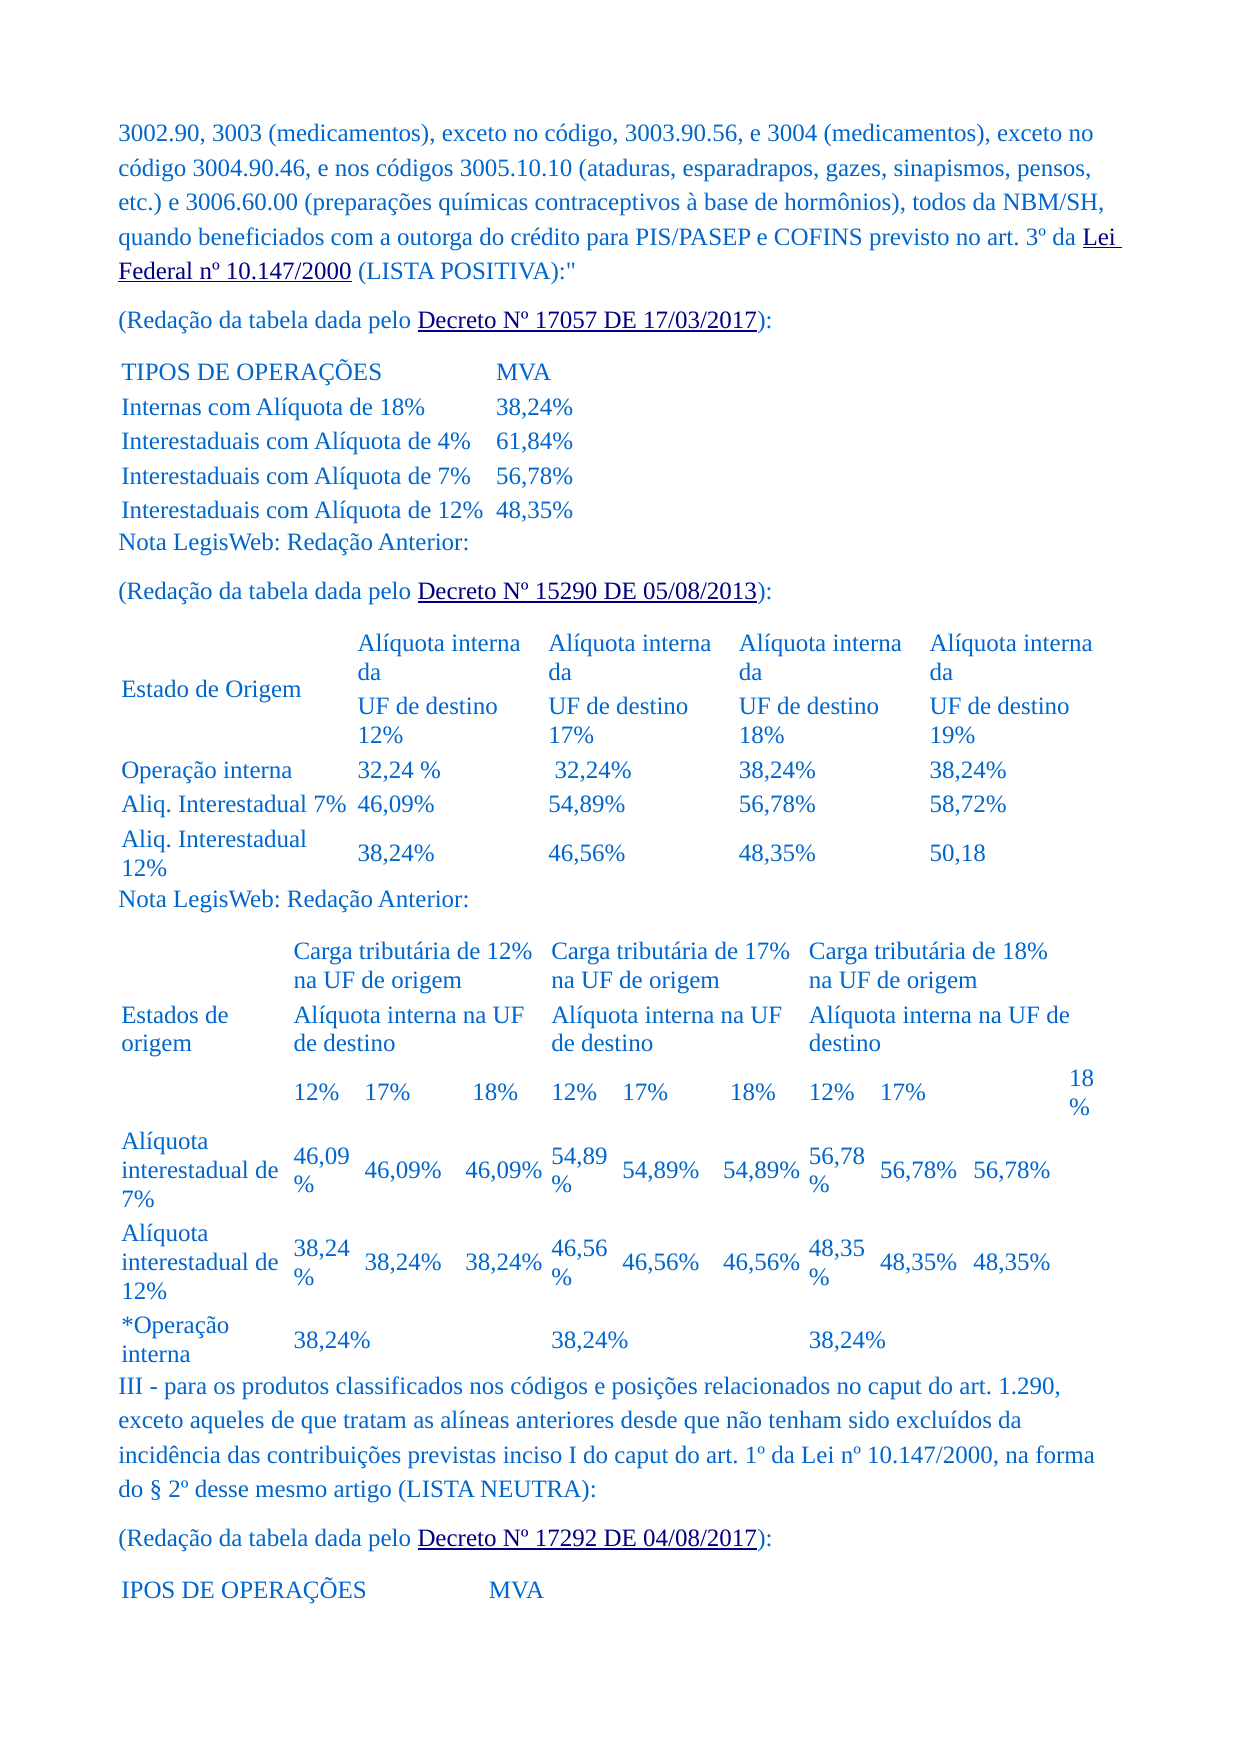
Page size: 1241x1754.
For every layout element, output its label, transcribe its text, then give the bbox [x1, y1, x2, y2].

table_cell 38,24% [493, 389, 585, 423]
table_cell 46,56% [720, 1216, 806, 1308]
table_cell Aliq. Interestadual 12% [118, 821, 354, 884]
table_cell Alíquota interna na UF de destino [806, 997, 1106, 1060]
table_cell 38,24% [736, 752, 926, 786]
table_cell *Operação interna [118, 1308, 290, 1371]
table_cell 56,78% [877, 1124, 970, 1216]
table_cell 54,89% [720, 1124, 806, 1216]
table_cell 54,89% [619, 1124, 720, 1216]
table_cell 38,24% [462, 1216, 548, 1308]
table_cell Alíquota interestadual de 12% [118, 1216, 290, 1308]
table_cell 12% [548, 1060, 619, 1123]
table_cell 46,56% [548, 1216, 619, 1308]
table_header Estado de Origem [118, 625, 354, 752]
table_cell [1064, 1308, 1122, 1371]
table_cell 38,24% [290, 1308, 548, 1371]
table_cell 38,24% [361, 1216, 462, 1308]
table_header Alíquota interna da [355, 625, 545, 688]
table_cell 48,35% [877, 1216, 970, 1308]
table_cell 32,24 % [355, 752, 545, 786]
table_cell 38,24% [548, 1308, 806, 1371]
table_cell [1106, 997, 1122, 1060]
table_header Carga tributária de 12% na UF de origem [290, 934, 548, 997]
table_cell 38,24% [290, 1216, 361, 1308]
table_cell 18% [1066, 1060, 1106, 1123]
table_cell Alíquota interestadual de 7% [118, 1124, 290, 1216]
table_cell [1064, 1216, 1122, 1308]
table_header MVA [486, 1573, 578, 1607]
table_cell 32,24% [545, 752, 736, 786]
table_header TIPOS DE OPERAÇÕES [118, 354, 493, 389]
table_header [1106, 934, 1122, 997]
table_cell 54,89% [548, 1124, 619, 1216]
table_cell 56,78% [493, 458, 585, 492]
table_cell 17% [877, 1060, 1066, 1123]
table_cell Interestaduais com Alíquota de 4% [118, 423, 493, 458]
table_cell Interestaduais com Alíquota de 7% [118, 458, 493, 492]
table_header IPOS DE OPERAÇÕES [118, 1573, 486, 1607]
table_header MVA [493, 354, 585, 389]
table_cell 48,35% [806, 1216, 877, 1308]
table_cell 46,09% [361, 1124, 462, 1216]
table_cell Interestaduais com Alíquota de 12% [118, 493, 493, 527]
table_header Estados de origem [118, 934, 290, 1123]
table_cell 38,24% [926, 752, 1122, 786]
table_header Carga tributária de 17% na UF de origem [548, 934, 806, 997]
table_cell 48,35% [970, 1216, 1064, 1308]
table_cell 48,35% [736, 821, 926, 884]
table_cell 58,72% [926, 786, 1122, 821]
table_cell 12% [806, 1060, 877, 1123]
table_cell 46,09% [290, 1124, 361, 1216]
table_cell Alíquota interna na UF de destino [548, 997, 806, 1060]
table_cell Aliq. Interestadual 7% [118, 786, 354, 821]
table_cell 56,78% [970, 1124, 1064, 1216]
table_cell [1106, 1060, 1122, 1123]
table_cell 18% [469, 1060, 548, 1123]
table_cell [1064, 1124, 1122, 1216]
text Nota LegisWeb: Redação Anterior: [118, 527, 1122, 556]
table_cell Operação interna [118, 752, 354, 786]
table_cell UF de destino 12% [355, 689, 545, 752]
text (Redação da tabela dada pelo Decreto Nº 17292 DE 04/08/2017): [118, 1523, 1122, 1552]
table_cell 46,09% [462, 1124, 548, 1216]
text (Redação da tabela dada pelo Decreto Nº 15290 DE 05/08/2013): [118, 576, 1122, 605]
table_header Alíquota interna da [545, 625, 736, 688]
table_cell 38,24% [355, 821, 545, 884]
table_cell 17% [361, 1060, 469, 1123]
table_cell 61,84% [493, 423, 585, 458]
table_cell 46,09% [355, 786, 545, 821]
table_header Alíquota interna da [736, 625, 926, 688]
text III - para os produtos classificados nos códigos e posições relacionados no caput do art. 1.290, exceto aqueles de que tratam as alíneas anteriores desde que não tenham sido excluídos da incidência das contribuições previstas inciso I do caput do art. 1º da Lei nº 10.147/2000, na forma do § 2º desse mesmo artigo (LISTA NEUTRA): [118, 1371, 1122, 1503]
table_cell Alíquota interna na UF de destino [290, 997, 548, 1060]
table_header [1064, 934, 1106, 997]
table_cell 50,18 [926, 821, 1122, 884]
table_cell Internas com Alíquota de 18% [118, 389, 493, 423]
table_cell 56,78% [736, 786, 926, 821]
table_cell 54,89% [545, 786, 736, 821]
table_cell UF de destino 18% [736, 689, 926, 752]
text Nota LegisWeb: Redação Anterior: [118, 884, 1122, 913]
table_cell 18% [727, 1060, 806, 1123]
table_cell 56,78% [806, 1124, 877, 1216]
table_header Carga tributária de 18% na UF de origem [806, 934, 1064, 997]
table_cell 48,35% [493, 493, 585, 527]
table_cell 17% [619, 1060, 727, 1123]
table_cell 46,56% [619, 1216, 720, 1308]
text 3002.90, 3003 (medicamentos), exceto no código, 3003.90.56, e 3004 (medicamentos), exceto no código 3004.90.46, e nos códigos 3005.10.10 (ataduras, esparadrapos, gazes, sinapismos, pensos, etc.) e 3006.60.00 (preparações químicas contraceptivos à base de hormônios), todos da NBM/SH, quando beneficiados com a outorga do crédito para PIS/PASEP e COFINS previsto no art. 3º da Lei Federal nº 10.147/2000 (LISTA POSITIVA):" [118, 118, 1122, 285]
table_cell UF de destino 19% [926, 689, 1122, 752]
text (Redação da tabela dada pelo Decreto Nº 17057 DE 17/03/2017): [118, 305, 1122, 334]
table_header Alíquota interna da [926, 625, 1122, 688]
table_cell 46,56% [545, 821, 736, 884]
table_cell 12% [290, 1060, 361, 1123]
table_cell UF de destino 17% [545, 689, 736, 752]
table_cell 38,24% [806, 1308, 1064, 1371]
